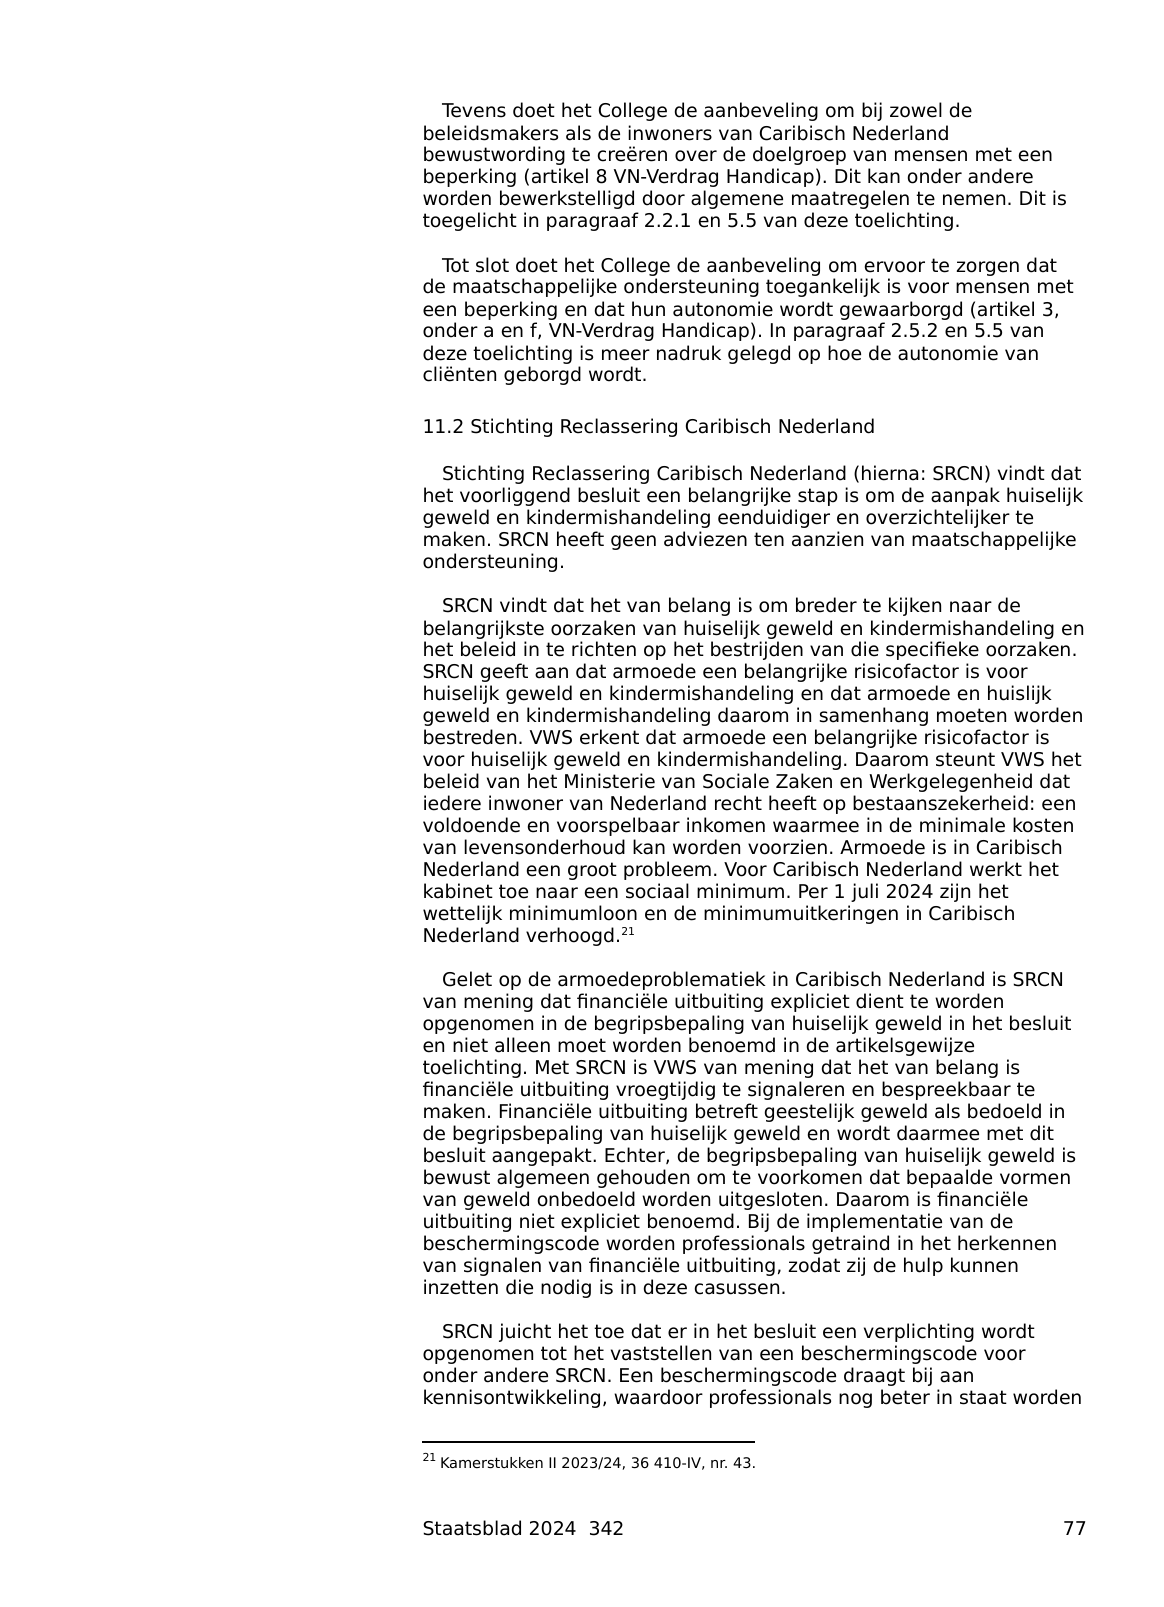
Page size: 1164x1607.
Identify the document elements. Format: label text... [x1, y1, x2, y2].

subtitle 11.2 Stichting Reclassering Caribisch Nederland [422, 416, 1087, 438]
text Tevens doet het College de aanbeveling om bij zowel de beleidsmakers als de inwoners van Caribisch Nederland bewustwording te creëren over de doelgroep van mensen met een beperking (artikel 8 VN-Verdrag Handicap). Dit kan onder andere worden bewerkstelligd door algemene maatregelen te nemen. Dit is toegelicht in paragraaf 2.2.1 en 5.5 van deze toelichting. [422, 100, 1087, 232]
text Tot slot doet het College de aanbeveling om ervoor te zorgen dat de maatschappelijke ondersteuning toegankelijk is voor mensen met een beperking en dat hun autonomie wordt gewaarborgd (artikel 3, onder a en f, VN-Verdrag Handicap). In paragraaf 2.5.2 en 5.5 van deze toelichting is meer nadruk gelegd op hoe de autonomie van cliënten geborgd wordt. [422, 254, 1087, 386]
text SRCN vindt dat het van belang is om breder te kijken naar de belangrijkste oorzaken van huiselijk geweld en kindermishandeling en het beleid in te richten op het bestrijden van die specifieke oorzaken. SRCN geeft aan dat armoede een belangrijke risicofactor is voor huiselijk geweld en kindermishandeling en dat armoede en huislijk geweld en kindermishandeling daarom in samenhang moeten worden bestreden. VWS erkent dat armoede een belangrijke risicofactor is voor huiselijk geweld en kindermishandeling. Daarom steunt VWS het beleid van het Ministerie van Sociale Zaken en Werkgelegenheid dat iedere inwoner van Nederland recht heeft op bestaanszekerheid: een voldoende en voorspelbaar inkomen waarmee in de minimale kosten van levensonderhoud kan worden voorzien. Armoede is in Caribisch Nederland een groot probleem. Voor Caribisch Nederland werkt het kabinet toe naar een sociaal minimum. Per 1 juli 2024 zijn het wettelijk minimumloon en de minimumuitkeringen in Caribisch Nederland verhoogd. [422, 595, 1087, 947]
text Kamerstukken II 2023/24, 36 410-IV, nr. 43. [422, 1451, 1087, 1473]
text SRCN juicht het toe dat er in het besluit een verplichting wordt opgenomen tot het vaststellen van een beschermingscode voor onder andere SRCN. Een beschermingscode draagt bij aan kennisontwikkeling, waardoor professionals nog beter in staat worden [422, 1321, 1087, 1409]
text Gelet op de armoedeproblematiek in Caribisch Nederland is SRCN van mening dat financiële uitbuiting expliciet dient te worden opgenomen in de begripsbepaling van huiselijk geweld in het besluit en niet alleen moet worden benoemd in de artikelsgewijze toelichting. Met SRCN is VWS van mening dat het van belang is financiële uitbuiting vroegtijdig te signaleren en bespreekbaar te maken. Financiële uitbuiting betreft geestelijk geweld als bedoeld in de begripsbepaling van huiselijk geweld en wordt daarmee met dit besluit aangepakt. Echter, de begripsbepaling van huiselijk geweld is bewust algemeen gehouden om te voorkomen dat bepaalde vormen van geweld onbedoeld worden uitgesloten. Daarom is financiële uitbuiting niet expliciet benoemd. Bij de implementatie van de beschermingscode worden professionals getraind in het herkennen van signalen van financiële uitbuiting, zodat zij de hulp kunnen inzetten die nodig is in deze casussen. [422, 969, 1087, 1299]
text Stichting Reclassering Caribisch Nederland (hierna: SRCN) vindt dat het voorliggend besluit een belangrijke stap is om de aanpak huiselijk geweld en kindermishandeling eenduidiger en overzichtelijker te maken. SRCN heeft geen adviezen ten aanzien van maatschappelijke ondersteuning. [422, 463, 1087, 573]
